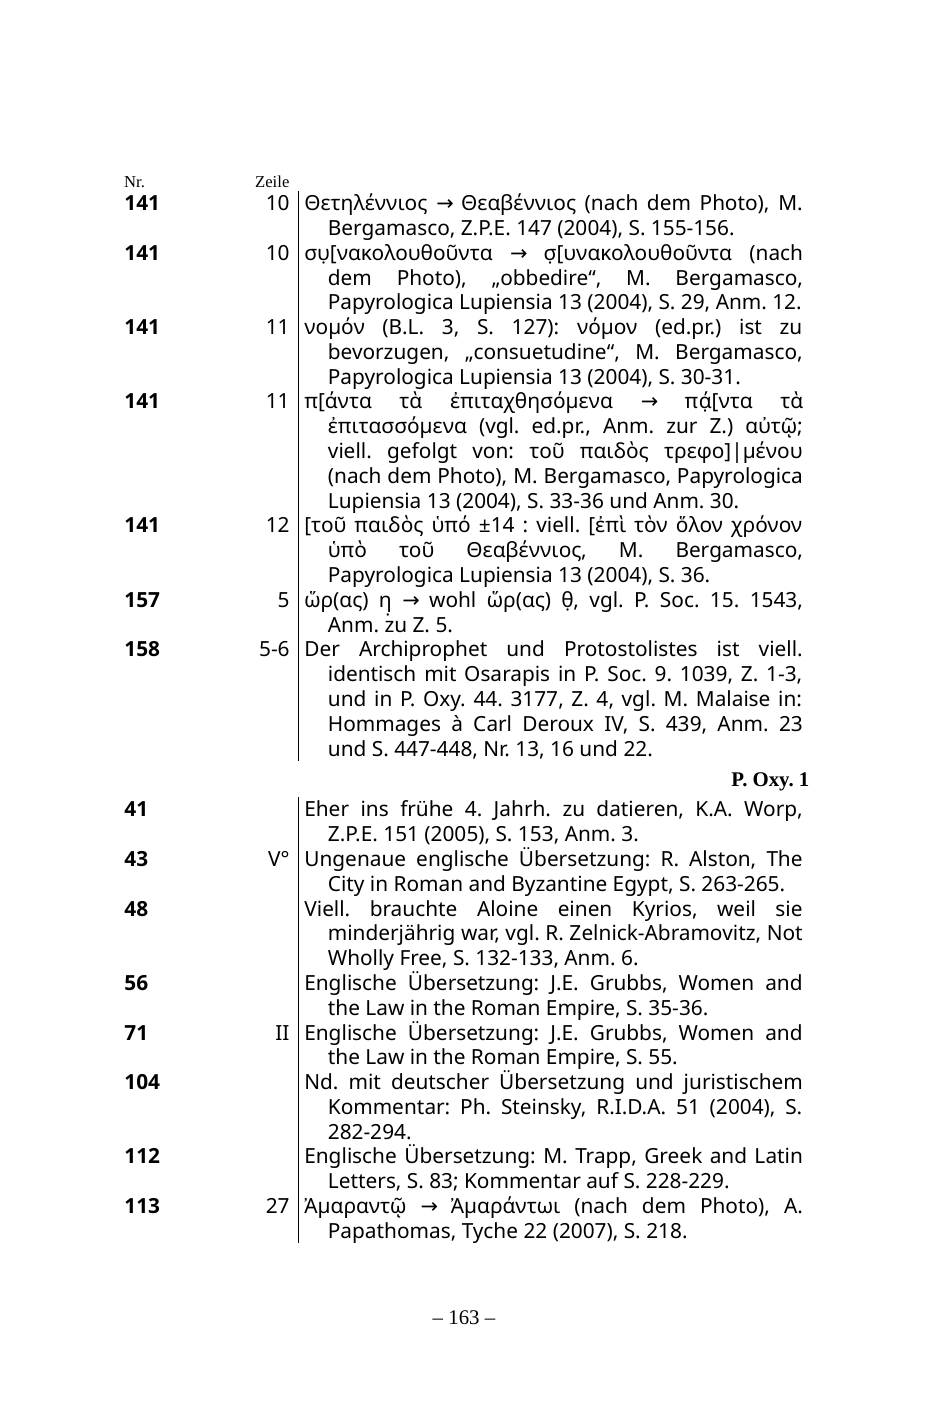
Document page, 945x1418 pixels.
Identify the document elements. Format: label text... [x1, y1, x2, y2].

table_cell 71 [118, 1020, 207, 1070]
table_cell V° [207, 847, 298, 896]
table_cell [207, 1144, 298, 1194]
table_cell [207, 1070, 298, 1144]
table_cell Ungenaue englische Übersetzung: R. Alston, The City in Roman and Byzantine Egypt, S. 263-265. [299, 847, 809, 896]
table_cell 43 [118, 847, 207, 896]
table_cell 104 [118, 1070, 207, 1144]
table_cell 56 [118, 971, 207, 1020]
table_cell 113 [118, 1194, 207, 1243]
table_cell [207, 896, 298, 971]
table_cell 5 [207, 588, 298, 637]
table_cell 141 [118, 240, 207, 315]
table_cell II [207, 1020, 298, 1070]
table_header [207, 797, 298, 847]
table_cell 141 [118, 389, 207, 513]
table_cell 5-6 [207, 637, 298, 761]
table_header Eher ins frühe 4. Jahrh. zu datieren, K.A. Worp, Z.P.E. 151 (2005), S. 153, Anm. 3. [299, 797, 809, 847]
table_cell 11 [207, 315, 298, 389]
table_cell π[άντα τὰ ἐπιταχθησόμενα → πά̣[ντα τὰ ἐπιτασσόμενα (vgl. ed.pr., Anm. zur Z.) αὐτῷ; viell. gefolgt von: τοῦ παιδὸς τρεφο]|μένου (nach dem Photo), M. Bergamasco, Papyrologica Lupiensia 13 (2004), S. 33-36 und Anm. 30. [299, 389, 809, 513]
table_cell Der Archiprophet und Protostolistes ist viell. identisch mit Osarapis in P. Soc. 9. 1039, Z. 1-3, und in P. Oxy. 44. 3177, Z. 4, vgl. M. Malaise in: Hommages à Carl Deroux IV, S. 439, Anm. 23 und S. 447-448, Nr. 13, 16 und 22. [299, 637, 809, 761]
table_cell Viell. brauchte Aloine einen Kyrios, weil sie minderjährig war, vgl. R. Zelnick-Abramovitz, Not Wholly Free, S. 132-133, Anm. 6. [299, 896, 809, 971]
table_cell ὥρ(ας) η̣ → wohl ὥρ(ας) θ̣, vgl. P. Soc. 15. 1543, Anm. zu Z. 5. [299, 588, 809, 637]
table_cell 10 [207, 191, 298, 240]
table_cell 141 [118, 191, 207, 240]
table_cell 141 [118, 513, 207, 587]
table_cell 10 [207, 240, 298, 315]
table_cell Θετηλέννιος → Θεαβέννιος (nach dem Photo), M. Bergamasco, Z.P.E. 147 (2004), S. 155-156. [299, 191, 809, 240]
table_cell 141 [118, 315, 207, 389]
table_cell 12 [207, 513, 298, 587]
table_cell Englische Übersetzung: J.E. Grubbs, Women and the Law in the Roman Empire, S. 35-36. [299, 971, 809, 1020]
table_cell 27 [207, 1194, 298, 1243]
table_cell [τοῦ παιδὸς ὑπό ±14 : viell. [ἐπὶ τὸν ὅλον χρόνον ὑπὸ τοῦ Θεαβέννιος, M. Bergamasco, Papyrologica Lupiensia 13 (2004), S. 36. [299, 513, 809, 587]
table_cell 158 [118, 637, 207, 761]
table_cell Englische Übersetzung: J.E. Grubbs, Women and the Law in the Roman Empire, S. 55. [299, 1020, 809, 1070]
subtitle P. Oxy. 1 [118, 767, 809, 791]
table_cell [207, 971, 298, 1020]
table_cell συ̣[νακολουθοῦντα → σ̣[υνακολουθοῦντα (nach dem Photo), „obbedire“, M. Bergamasco, Papyrologica Lupiensia 13 (2004), S. 29, Anm. 12. [299, 240, 809, 315]
table_cell Nd. mit deutscher Übersetzung und juristischem Kommentar: Ph. Steinsky, R.I.D.A. 51 (2004), S. 282-294. [299, 1070, 809, 1144]
table_header 41 [118, 797, 207, 847]
table_cell 112 [118, 1144, 207, 1194]
table_cell Englische Übersetzung: M. Trapp, Greek and Latin Letters, S. 83; Kommentar auf S. 228-229. [299, 1144, 809, 1194]
table_cell Ἀμαραντῷ → Ἀμαράντωι (nach dem Photo), A. Papathomas, Tyche 22 (2007), S. 218. [299, 1194, 809, 1243]
table_cell 157 [118, 588, 207, 637]
table_cell νομόν (B.L. 3, S. 127): νόμον (ed.pr.) ist zu bevorzugen, „consuetudine“, M. Bergamasco, Papyrologica Lupiensia 13 (2004), S. 30-31. [299, 315, 809, 389]
table_cell 11 [207, 389, 298, 513]
table_cell 48 [118, 896, 207, 971]
